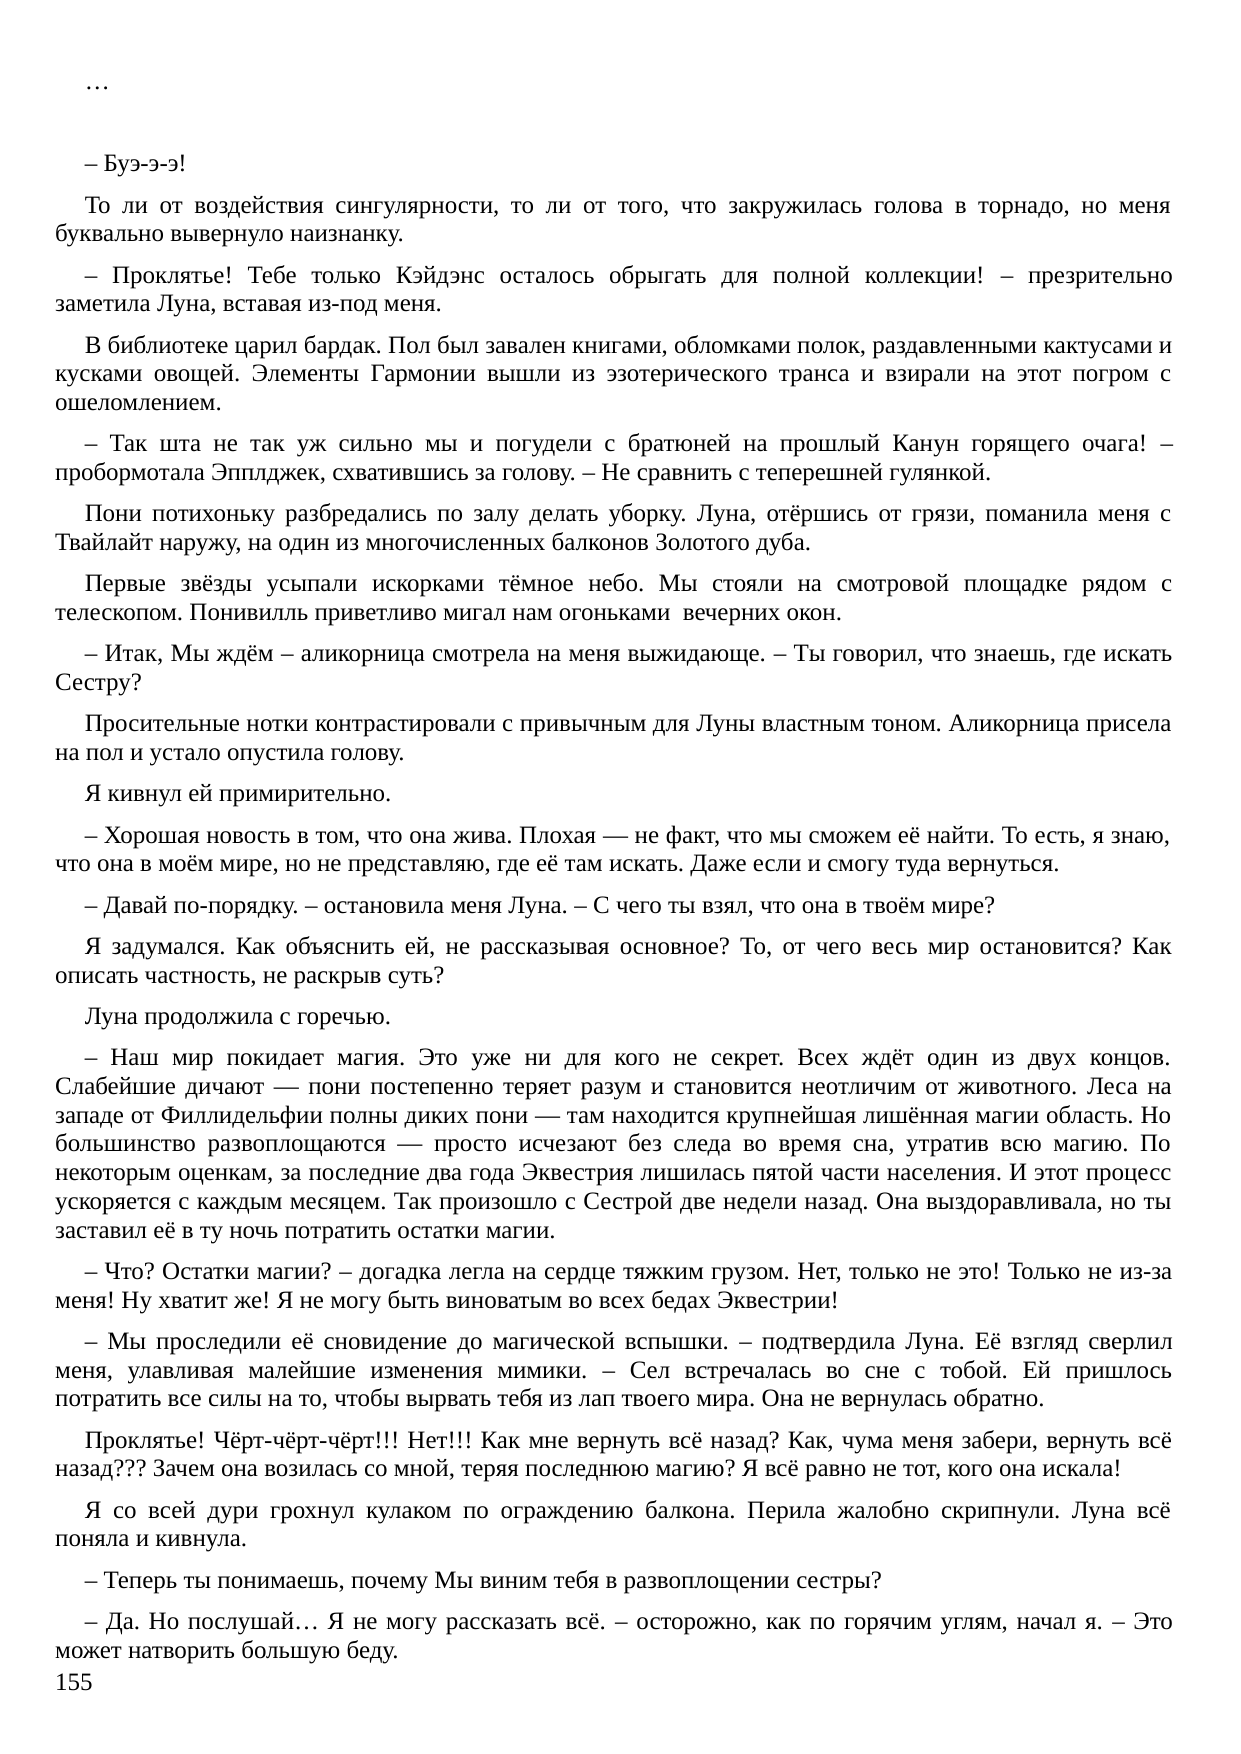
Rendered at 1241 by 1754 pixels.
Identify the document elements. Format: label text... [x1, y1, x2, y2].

text Пони потихоньку разбредались по залу делать уборку. Луна, отёршись от грязи, поманила меня с Твайлайт наружу, на один из многочисленных балконов Золотого дуба. [55, 498, 1173, 556]
text Луна продолжила с горечью. [55, 1001, 1173, 1030]
text Я кивнул ей примирительно. [55, 778, 1173, 807]
text … [55, 66, 1173, 95]
text Проклятье! Чёрт-чёрт-чёрт!!! Нет!!! Как мне вернуть всё назад? Как, чума меня забери, вернуть всё назад??? Зачем она возилась со мной, теряя последнюю магию? Я всё равно не тот, кого она искала! [55, 1425, 1173, 1482]
text – Да. Но послушай… Я не могу рассказать всё. – осторожно, как по горячим углям, начал я. – Это может натворить большую беду. [55, 1606, 1173, 1663]
text Первые звёзды усыпали искорками тёмное небо. Мы стояли на смотровой площадке рядом с телескопом. Понивилль приветливо мигал нам огоньками вечерних окон. [55, 568, 1173, 626]
text – Хорошая новость в том, что она жива. Плохая — не факт, что мы сможем её найти. То есть, я знаю, что она в моём мире, но не представляю, где её там искать. Даже если и смогу туда вернуться. [55, 820, 1173, 877]
text – Проклятье! Тебе только Кэйдэнс осталось обрыгать для полной коллекции! – презрительно заметила Луна, вставая из-под меня. [55, 260, 1173, 317]
text – Что? Остатки магии? – догадка легла на сердце тяжким грузом. Нет, только не это! Только не из-за меня! Ну хватит же! Я не могу быть виноватым во всех бедах Эквестрии! [55, 1256, 1173, 1313]
text То ли от воздействия сингулярности, то ли от того, что закружилась голова в торнадо, но меня буквально вывернуло наизнанку. [55, 190, 1173, 247]
text – Теперь ты понимаешь, почему Мы виним тебя в развоплощении сестры? [55, 1565, 1173, 1593]
text – Буэ-э-э! [55, 148, 1173, 177]
text В библиотеке царил бардак. Пол был завален книгами, обломками полок, раздавленными кактусами и кусками овощей. Элементы Гармонии вышли из эзотерического транса и взирали на этот погром с ошеломлением. [55, 330, 1173, 416]
text – Мы проследили её сновидение до магической вспышки. – подтвердила Луна. Её взгляд сверлил меня, улавливая малейшие изменения мимики. – Сел встречалась во сне с тобой. Ей пришлось потратить все силы на то, чтобы вырвать тебя из лап твоего мира. Она не вернулась обратно. [55, 1326, 1173, 1412]
text – Давай по-порядку. – остановила меня Луна. – С чего ты взял, что она в твоём мире? [55, 890, 1173, 918]
text – Так шта не так уж сильно мы и погудели с братюней на прошлый Канун горящего очага! – пробормотала Эпплджек, схватившись за голову. – Не сравнить с теперешней гулянкой. [55, 428, 1173, 486]
text Я со всей дури грохнул кулаком по ограждению балкона. Перила жалобно скрипнули. Луна всё поняла и кивнула. [55, 1495, 1173, 1552]
text Я задумался. Как объяснить ей, не рассказывая основное? То, от чего весь мир остановится? Как описать частность, не раскрыв суть? [55, 931, 1173, 988]
text Просительные нотки контрастировали с привычным для Луны властным тоном. Аликорница присела на пол и устало опустила голову. [55, 708, 1173, 766]
text – Итак, Мы ждём – аликорница смотрела на меня выжидающе. – Ты говорил, что знаешь, где искать Сестру? [55, 638, 1173, 696]
text – Наш мир покидает магия. Это уже ни для кого не секрет. Всех ждёт один из двух концов. Слабейшие дичают — пони постепенно теряет разум и становится неотличим от животного. Леса на западе от Филлидельфии полны диких пони — там находится крупнейшая лишённая магии область. Но большинство развоплощаются — просто исчезают без следа во время сна, утратив всю магию. По некоторым оценкам, за последние два года Эквестрия лишилась пятой части населения. И этот процесс ускоряется с каждым месяцем. Так произошло с Сестрой две недели назад. Она выздоравливала, но ты заставил её в ту ночь потратить остатки магии. [55, 1042, 1173, 1243]
